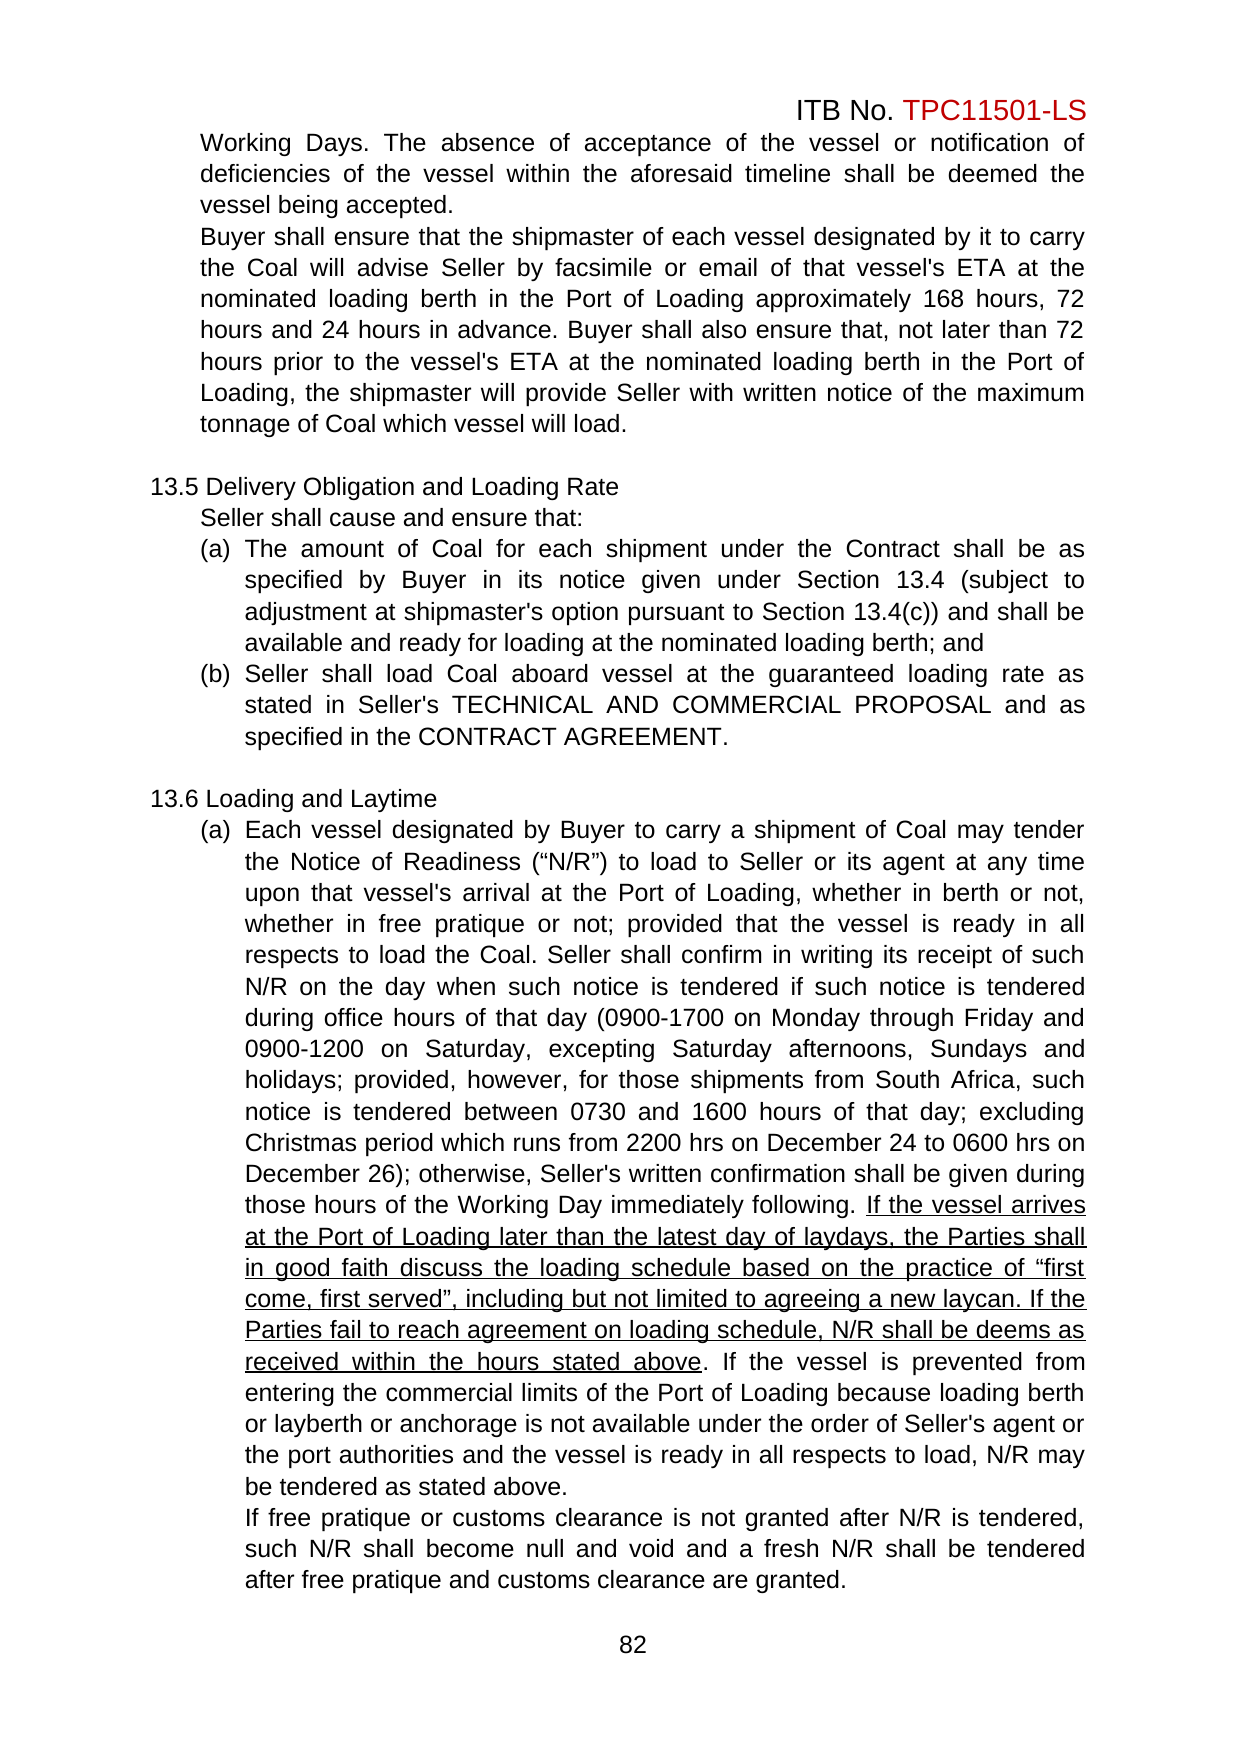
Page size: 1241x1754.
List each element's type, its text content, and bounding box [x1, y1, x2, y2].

list The amount of Coal for each shipment under the Contract shall be as specified by Buyer in its notice given under Section 13.4 (subject to adjustment at shipmaster's option pursuant to Section 13.4(c)) and shall be available and ready for loading at the nominated loading berth; and [200, 532, 1086, 657]
text If free pratique or customs clearance is not granted after N/R is tendered, such N/R shall become null and void and a fresh N/R shall be tendered after free pratique and customs clearance are granted. [244, 1501, 1087, 1595]
text Buyer shall ensure that the shipmaster of each vessel designated by it to carry the Coal will advise Seller by facsimile or email of that vessel's ETA at the nominated loading berth in the Port of Loading approximately 168 hours, 72 hours and 24 hours in advance. Buyer shall also ensure that, not later than 72 hours prior to the vessel's ETA at the nominated loading berth in the Port of Loading, the shipmaster will provide Seller with written notice of the maximum tonnage of Coal which vessel will load. [200, 220, 1086, 439]
text Working Days. The absence of acceptance of the vessel or notification of deficiencies of the vessel within the aforesaid timeline shall be deemed the vessel being accepted. [200, 126, 1086, 220]
list Each vessel designated by Buyer to carry a shipment of Coal may tender the Notice of Readiness (“N/R”) to load to Seller or its agent at any time upon that vessel's arrival at the Port of Loading, whether in berth or not, whether in free pratique or not; provided that the vessel is ready in all respects to load the Coal. Seller shall confirm in writing its receipt of such N/R on the day when such notice is tendered if such notice is tendered during office hours of that day (0900-1700 on Monday through Friday and 0900-1200 on Saturday, excepting Saturday afternoons, Sundays and holidays; provided, however, for those shipments from South Africa, such notice is tendered between 0730 and 1600 hours of that day; excluding Christmas period which runs from 2200 hrs on December 24 to 0600 hrs on December 26); otherwise, Seller's written confirmation shall be given during those hours of the Working Day immediately following. If the vessel arrives at the Port of Loading later than the latest day of laydays, the Parties shall in good faith discuss the loading schedule based on the practice of “first come, first served”, including but not limited to agreeing a new laycan. If the Parties fail to reach agreement on loading schedule, N/R shall be deems as received within the hours stated above. If the vessel is prevented from entering the commercial limits of the Port of Loading because loading berth or layberth or anchorage is not available under the order of Seller's agent or the port authorities and the vessel is ready in all respects to load, N/R may be tendered as stated above. [200, 814, 1087, 1501]
list Seller shall load Coal aboard vessel at the guaranteed loading rate as stated in Seller's TECHNICAL AND COMMERCIAL PROPOSAL and as specified in the CONTRACT AGREEMENT. [200, 657, 1086, 751]
text 13.6 Loading and Laytime [150, 782, 1087, 814]
text 13.5 Delivery Obligation and Loading Rate [150, 470, 1086, 501]
text Seller shall cause and ensure that: [200, 501, 1086, 532]
